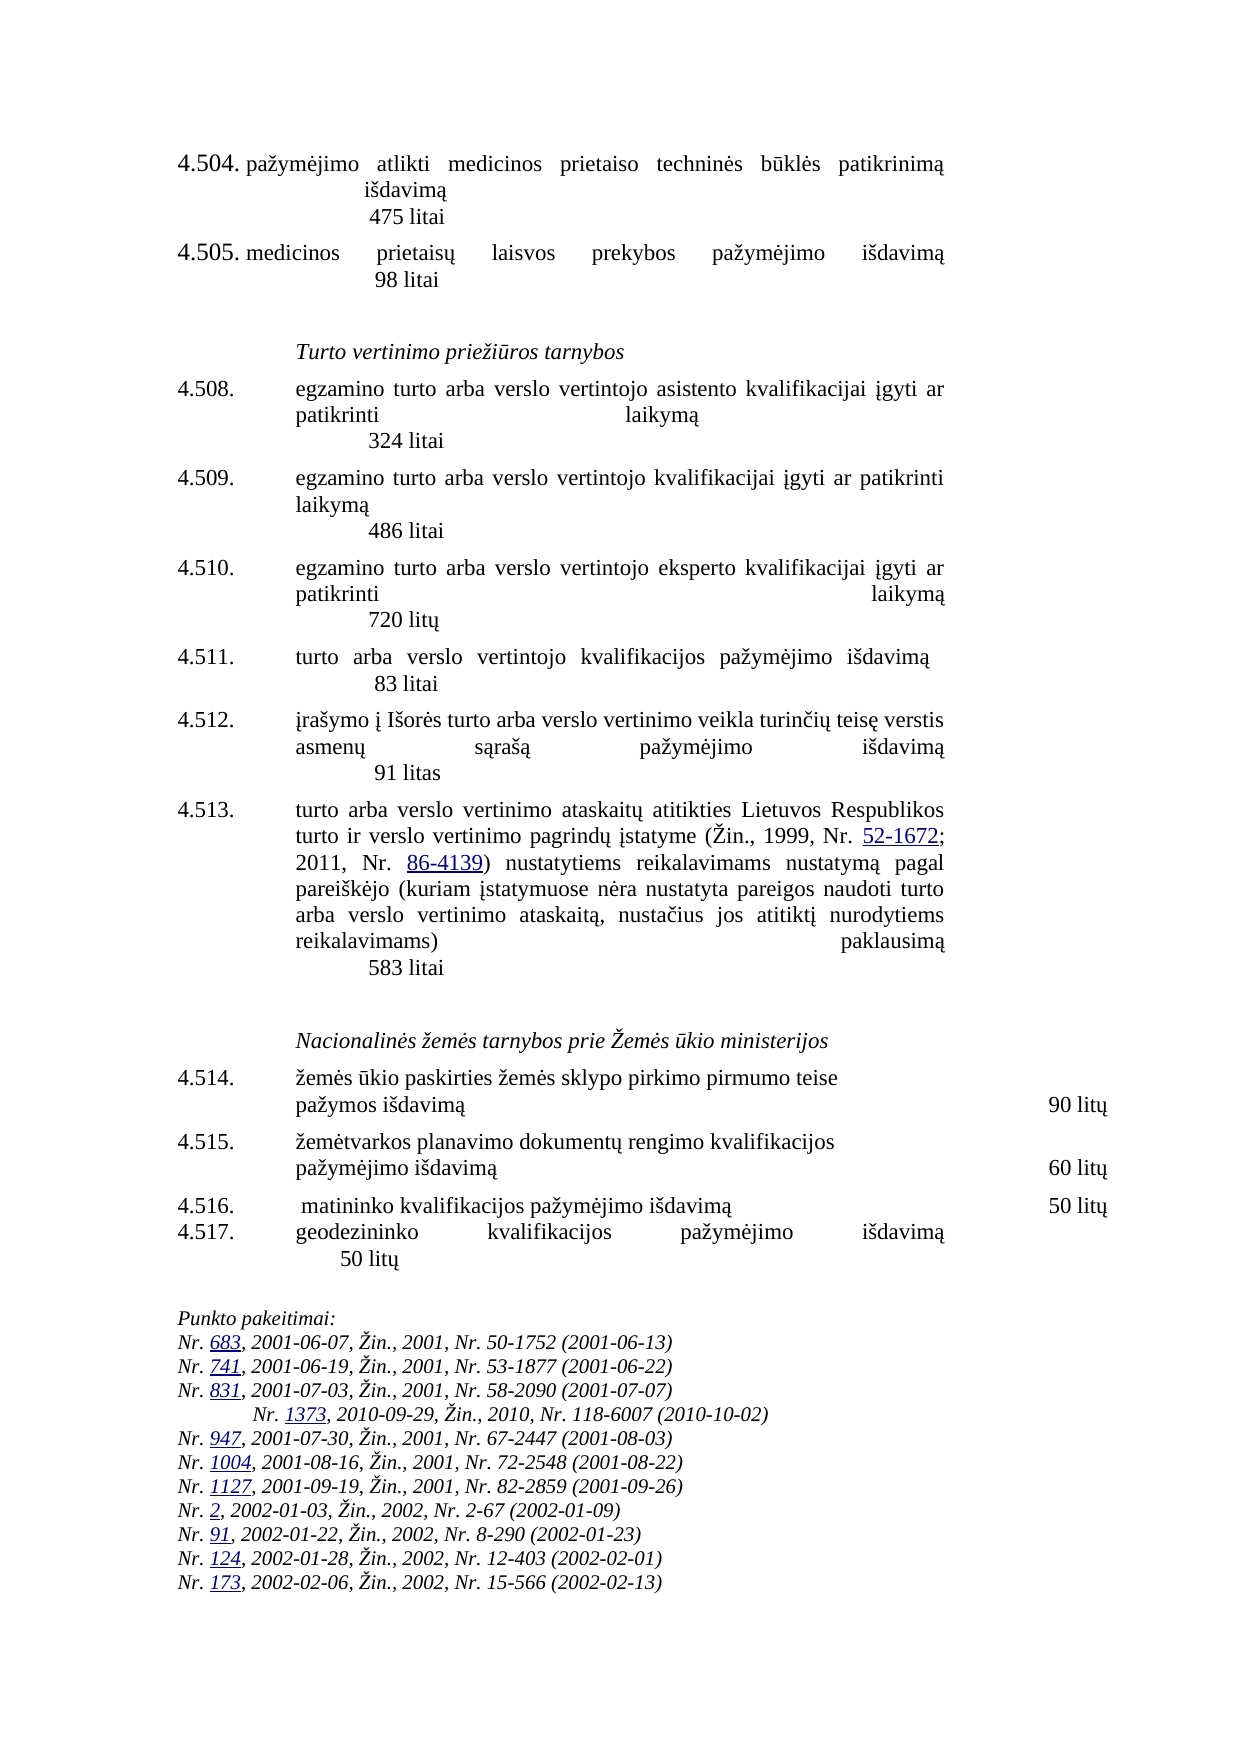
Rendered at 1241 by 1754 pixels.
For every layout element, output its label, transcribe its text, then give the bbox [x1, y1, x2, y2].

text Nr. 947, 2001-07-30, Žin., 2001, Nr. 67-2447 (2001-08-03) [177, 1426, 1122, 1450]
text 4.512. įrašymo į Išorės turto arba verslo vertinimo veikla turinčių teisę verstis asmenų sąrašą pažymėjimo išdavimą 91 litas [177, 706, 945, 785]
text 4.515. žemėtvarkos planavimo dokumentų rengimo kvalifikacijos [177, 1117, 1122, 1154]
text Nr. 124, 2002-01-28, Žin., 2002, Nr. 12-403 (2002-02-01) [177, 1546, 1122, 1570]
text Nr. 831, 2001-07-03, Žin., 2001, Nr. 58-2090 (2001-07-07) [177, 1378, 1122, 1402]
list pažymėjimo atlikti medicinos prietaiso techninės būklės patikrinimą išdavimą 475 litai [177, 148, 945, 229]
text 4.509. egzamino turto arba verslo vertintojo kvalifikacijai įgyti ar patikrinti laikymą 486 litai [177, 464, 945, 543]
text Nr. 173, 2002-02-06, Žin., 2002, Nr. 15-566 (2002-02-13) [177, 1570, 1122, 1594]
text Nr. 2, 2002-01-03, Žin., 2002, Nr. 2-67 (2002-01-09) [177, 1498, 1122, 1522]
text Nr. 1373, 2010-09-29, Žin., 2010, Nr. 118-6007 (2010-10-02) [252, 1402, 1122, 1426]
text Punkto pakeitimai: [177, 1306, 1122, 1329]
text 4.508. egzamino turto arba verslo vertintojo asistento kvalifikacijai įgyti ar patikrinti laikymą 324 litai [177, 375, 945, 454]
text Nr. 741, 2001-06-19, Žin., 2001, Nr. 53-1877 (2001-06-22) [177, 1354, 1122, 1378]
text 4.513. turto arba verslo vertinimo ataskaitų atitikties Lietuvos Respublikos turto ir verslo vertinimo pagrindų įstatyme (Žin., 1999, Nr. 52-1672; 2011, Nr. 86-4139) nustatytiems reikalavimams nustatymą pagal pareiškėjo (kuriam įstatymuose nėra nustatyta pareigos naudoti turto arba verslo vertinimo ataskaitą, nustačius jos atitiktį nurodytiems reikalavimams) paklausimą 583 litai [177, 796, 945, 980]
text Turto vertinimo priežiūros tarnybos [295, 338, 945, 364]
text 4.511. turto arba verslo vertintojo kvalifikacijos pažymėjimo išdavimą 83 litai [177, 643, 945, 696]
text Nr. 1127, 2001-09-19, Žin., 2001, Nr. 82-2859 (2001-09-26) [177, 1474, 1122, 1498]
text Nr. 1004, 2001-08-16, Žin., 2001, Nr. 72-2548 (2001-08-22) [177, 1450, 1122, 1474]
text Nacionalinės žemės tarnybos prie Žemės ūkio ministerijos [295, 1027, 945, 1054]
text 4.516. matininko kvalifikacijos pažymėjimo išdavimą 50 litų [177, 1181, 1122, 1218]
text 4.517. geodezininko kvalifikacijos pažymėjimo išdavimą 50 litų [177, 1218, 945, 1271]
text Nr. 683, 2001-06-07, Žin., 2001, Nr. 50-1752 (2001-06-13) [177, 1329, 1122, 1354]
list medicinos prietaisų laisvos prekybos pažymėjimo išdavimą 98 litai [177, 237, 945, 293]
text 4.510. egzamino turto arba verslo vertintojo eksperto kvalifikacijai įgyti ar patikrinti laikymą 720 litų [177, 554, 945, 633]
text Nr. 91, 2002-01-22, Žin., 2002, Nr. 8-290 (2002-01-23) [177, 1522, 1122, 1546]
text pažymos išdavimą 90 litų [295, 1091, 1122, 1117]
text pažymėjimo išdavimą 60 litų [295, 1154, 1122, 1181]
text 4.514. žemės ūkio paskirties žemės sklypo pirkimo pirmumo teise [177, 1064, 1122, 1091]
